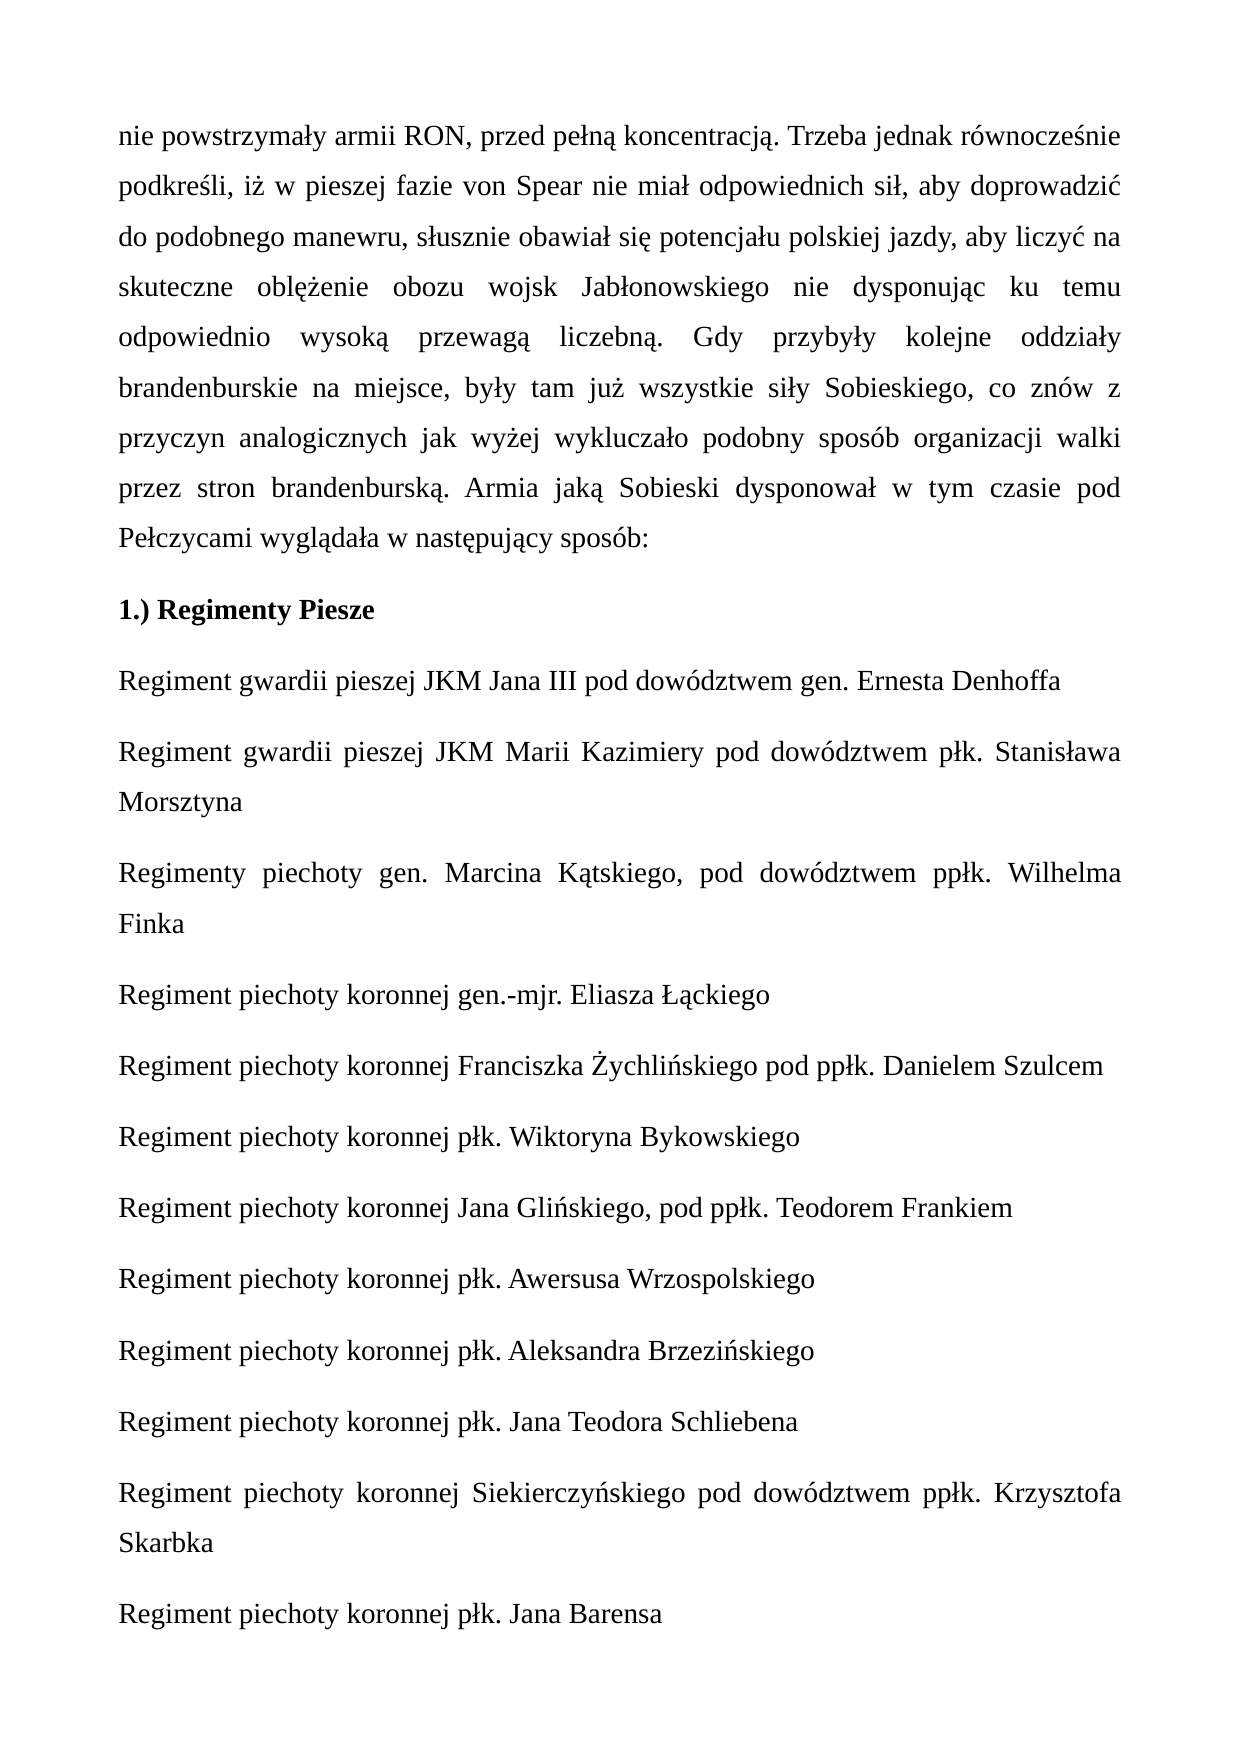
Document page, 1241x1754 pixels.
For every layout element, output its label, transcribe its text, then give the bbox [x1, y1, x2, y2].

text Regiment piechoty koronnej gen.-mjr. Eliasza Łąckiego [118, 977, 1122, 1011]
text Regiment piechoty koronnej płk. Jana Teodora Schliebena [118, 1404, 1122, 1437]
text nie powstrzymały armii RON, przed pełną koncentracją. Trzeba jednak równocześnie podkreśli, iż w pieszej fazie von Spear nie miał odpowiednich sił, aby doprowadzić do podobnego manewru, słusznie obawiał się potencjału polskiej jazdy, aby liczyć na skuteczne oblężenie obozu wojsk Jabłonowskiego nie dysponując ku temu odpowiednio wysoką przewagą liczebną. Gdy przybyły kolejne oddziały brandenburskie na miejsce, były tam już wszystkie siły Sobieskiego, co znów z przyczyn analogicznych jak wyżej wykluczało podobny sposób organizacji walki przez stron brandenburską. Armia jaką Sobieski dysponował w tym czasie pod Pełczycami wyglądała w następujący sposób: [118, 118, 1122, 554]
text Regiment gwardii pieszej JKM Jana III pod dowództwem gen. Ernesta Denhoffa [118, 663, 1122, 696]
text 1.) Regimenty Piesze [118, 592, 1122, 625]
text Regiment piechoty koronnej płk. Awersusa Wrzospolskiego [118, 1262, 1122, 1295]
text Regimenty piechoty gen. Marcina Kątskiego, pod dowództwem ppłk. Wilhelma Finka [118, 856, 1122, 939]
text Regiment piechoty koronnej płk. Wiktoryna Bykowskiego [118, 1119, 1122, 1153]
text Regiment piechoty koronnej Siekierczyńskiego pod dowództwem ppłk. Krzysztofa Skarbka [118, 1475, 1122, 1559]
text Regiment piechoty koronnej płk. Jana Barensa [118, 1596, 1122, 1630]
text Regiment piechoty koronnej płk. Aleksandra Brzezińskiego [118, 1333, 1122, 1366]
text Regiment piechoty koronnej Jana Glińskiego, pod ppłk. Teodorem Frankiem [118, 1190, 1122, 1224]
text Regiment gwardii pieszej JKM Marii Kazimiery pod dowództwem płk. Stanisława Morsztyna [118, 734, 1122, 818]
text Regiment piechoty koronnej Franciszka Żychlińskiego pod ppłk. Danielem Szulcem [118, 1048, 1122, 1082]
